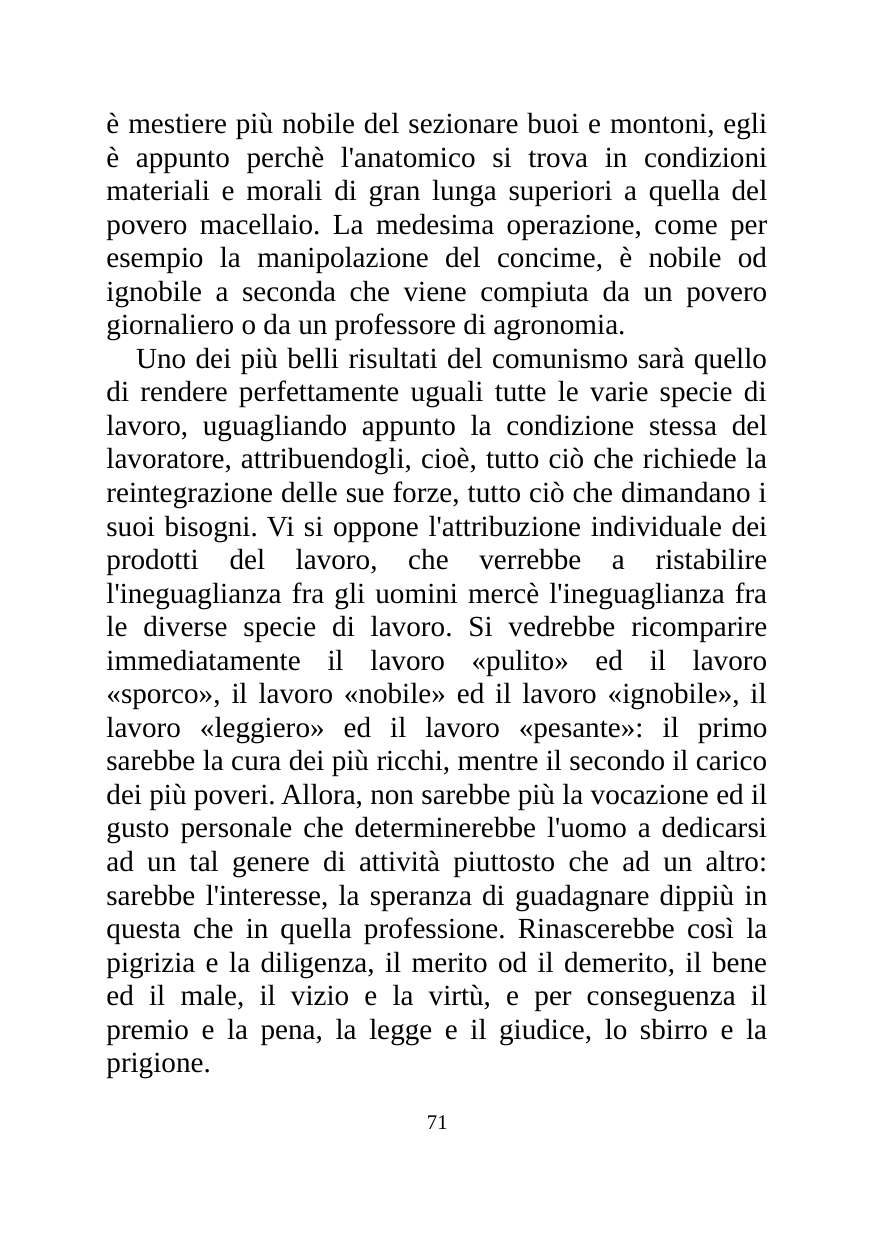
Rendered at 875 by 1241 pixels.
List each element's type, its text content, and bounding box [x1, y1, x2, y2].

text Uno dei più belli risultati del comunismo sarà quello di rendere perfettamente uguali tutte le varie specie di lavoro, uguagliando appunto la condizione stessa del lavoratore, attribuendogli, cioè, tutto ciò che richiede la reintegrazione delle sue forze, tutto ciò che dimandano i suoi bisogni. Vi si oppone l'attribuzione individuale dei prodotti del lavoro, che verrebbe a ristabilire l'ineguaglianza fra gli uomini mercè l'ineguaglianza fra le diverse specie di lavoro. Si vedrebbe ricomparire immediatamente il lavoro «pulito» ed il lavoro «sporco», il lavoro «nobile» ed il lavoro «ignobile», il lavoro «leggiero» ed il lavoro «pesante»: il primo sarebbe la cura dei più ricchi, mentre il secondo il carico dei più poveri. Allora, non sarebbe più la vocazione ed il gusto personale che determinerebbe l'uomo a dedicarsi ad un tal genere di attività piuttosto che ad un altro: sarebbe l'interesse, la speranza di guadagnare dippiù in questa che in quella professione. Rinascerebbe così la pigrizia e la diligenza, il merito od il demerito, il bene ed il male, il vizio e la virtù, e per conseguenza il premio e la pena, la legge e il giudice, lo sbirro e la prigione. [106, 341, 768, 1079]
text è mestiere più nobile del sezionare buoi e montoni, egli è appunto perchè l'anatomico si trova in condizioni materiali e morali di gran lunga superiori a quella del povero macellaio. La medesima operazione, come per esempio la manipolazione del concime, è nobile od ignobile a seconda che viene compiuta da un povero giornaliero o da un professore di agronomia. [106, 106, 768, 341]
